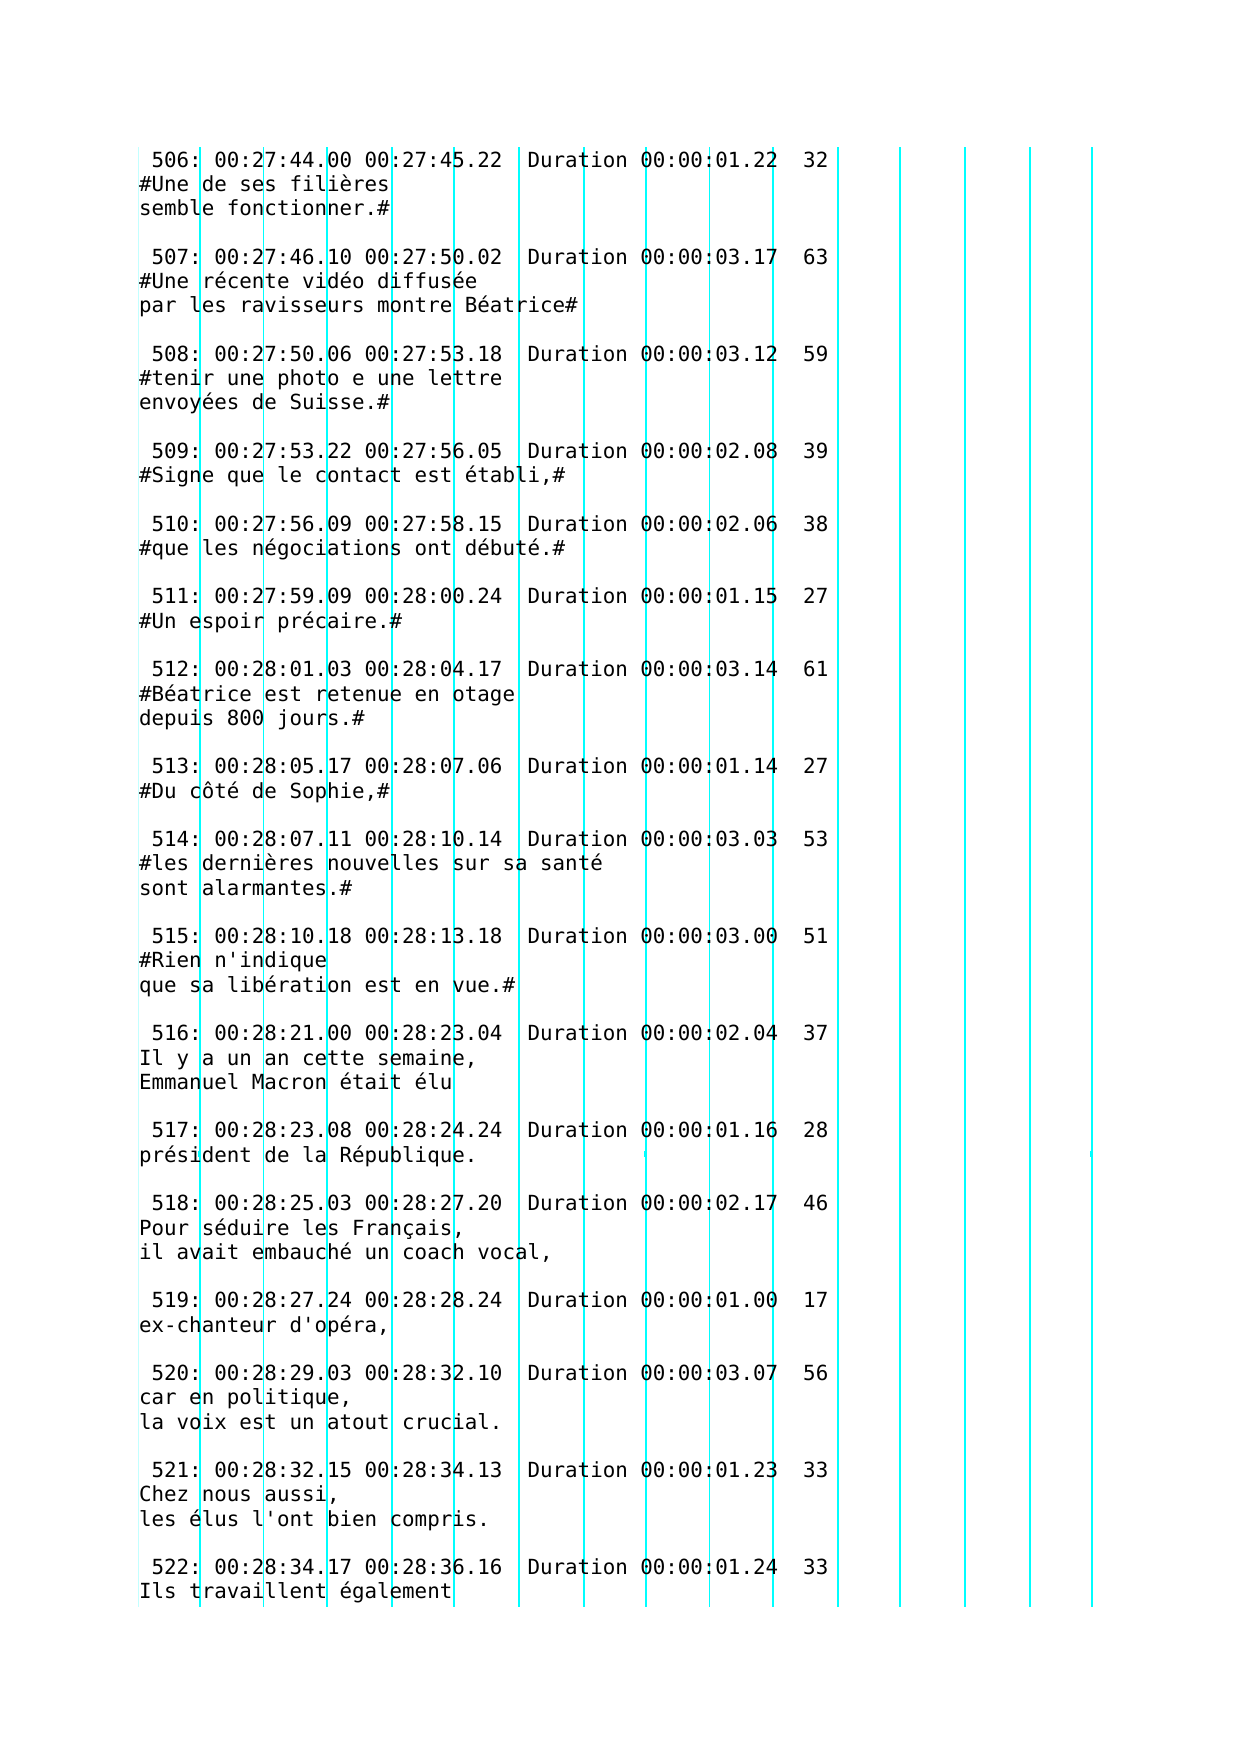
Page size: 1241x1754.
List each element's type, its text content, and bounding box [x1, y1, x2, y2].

text semble fonctionner.# [139, 196, 1101, 220]
text Emmanuel Macron était élu [139, 1070, 1101, 1094]
text #Béatrice est retenue en otage [139, 682, 1101, 706]
text Pour séduire les Français, [139, 1216, 1101, 1240]
text 515: 00:28:10.18 00:28:13.18 Duration 00:00:03.00 51 [139, 924, 1101, 948]
text les élus l'ont bien compris. [139, 1507, 1101, 1531]
text 518: 00:28:25.03 00:28:27.20 Duration 00:00:02.17 46 [139, 1191, 1101, 1216]
text 516: 00:28:21.00 00:28:23.04 Duration 00:00:02.04 37 [139, 1021, 1101, 1046]
text par les ravisseurs montre Béatrice# [139, 293, 1101, 317]
text envoyées de Suisse.# [139, 390, 1101, 414]
text 509: 00:27:53.22 00:27:56.05 Duration 00:00:02.08 39 [139, 439, 1101, 463]
text président de la République. [139, 1143, 1101, 1167]
text 519: 00:28:27.24 00:28:28.24 Duration 00:00:01.00 17 [139, 1288, 1101, 1313]
text Il y a un an cette semaine, [139, 1046, 1101, 1070]
text #tenir une photo e une lettre [139, 366, 1101, 390]
text #Rien n'indique [139, 948, 1101, 973]
text #Une de ses filières [139, 172, 1101, 196]
text depuis 800 jours.# [139, 706, 1101, 730]
text #les dernières nouvelles sur sa santé [139, 851, 1101, 876]
text la voix est un atout crucial. [139, 1410, 1101, 1434]
text 510: 00:27:56.09 00:27:58.15 Duration 00:00:02.06 38 [139, 512, 1101, 536]
text 517: 00:28:23.08 00:28:24.24 Duration 00:00:01.16 28 [139, 1118, 1101, 1143]
text 522: 00:28:34.17 00:28:36.16 Duration 00:00:01.24 33 [139, 1555, 1101, 1579]
text il avait embauché un coach vocal, [139, 1240, 1101, 1264]
text 511: 00:27:59.09 00:28:00.24 Duration 00:00:01.15 27 [139, 584, 1101, 609]
text 521: 00:28:32.15 00:28:34.13 Duration 00:00:01.23 33 [139, 1458, 1101, 1482]
text car en politique, [139, 1385, 1101, 1410]
text Ils travaillent également [139, 1579, 1101, 1604]
text Chez nous aussi, [139, 1482, 1101, 1507]
text 508: 00:27:50.06 00:27:53.18 Duration 00:00:03.12 59 [139, 342, 1101, 366]
text 520: 00:28:29.03 00:28:32.10 Duration 00:00:03.07 56 [139, 1361, 1101, 1385]
text sont alarmantes.# [139, 876, 1101, 900]
text #que les négociations ont débuté.# [139, 536, 1101, 560]
text #Du côté de Sophie,# [139, 779, 1101, 803]
text #Une récente vidéo diffusée [139, 269, 1101, 293]
text 513: 00:28:05.17 00:28:07.06 Duration 00:00:01.14 27 [139, 754, 1101, 779]
text #Un espoir précaire.# [139, 609, 1101, 633]
text 512: 00:28:01.03 00:28:04.17 Duration 00:00:03.14 61 [139, 657, 1101, 682]
text ex-chanteur d'opéra, [139, 1313, 1101, 1337]
text 507: 00:27:46.10 00:27:50.02 Duration 00:00:03.17 63 [139, 245, 1101, 269]
text 514: 00:28:07.11 00:28:10.14 Duration 00:00:03.03 53 [139, 827, 1101, 851]
text #Signe que le contact est établi,# [139, 463, 1101, 487]
text que sa libération est en vue.# [139, 973, 1101, 997]
text 506: 00:27:44.00 00:27:45.22 Duration 00:00:01.22 32 [139, 148, 1101, 172]
picture [138, 147, 1102, 1607]
